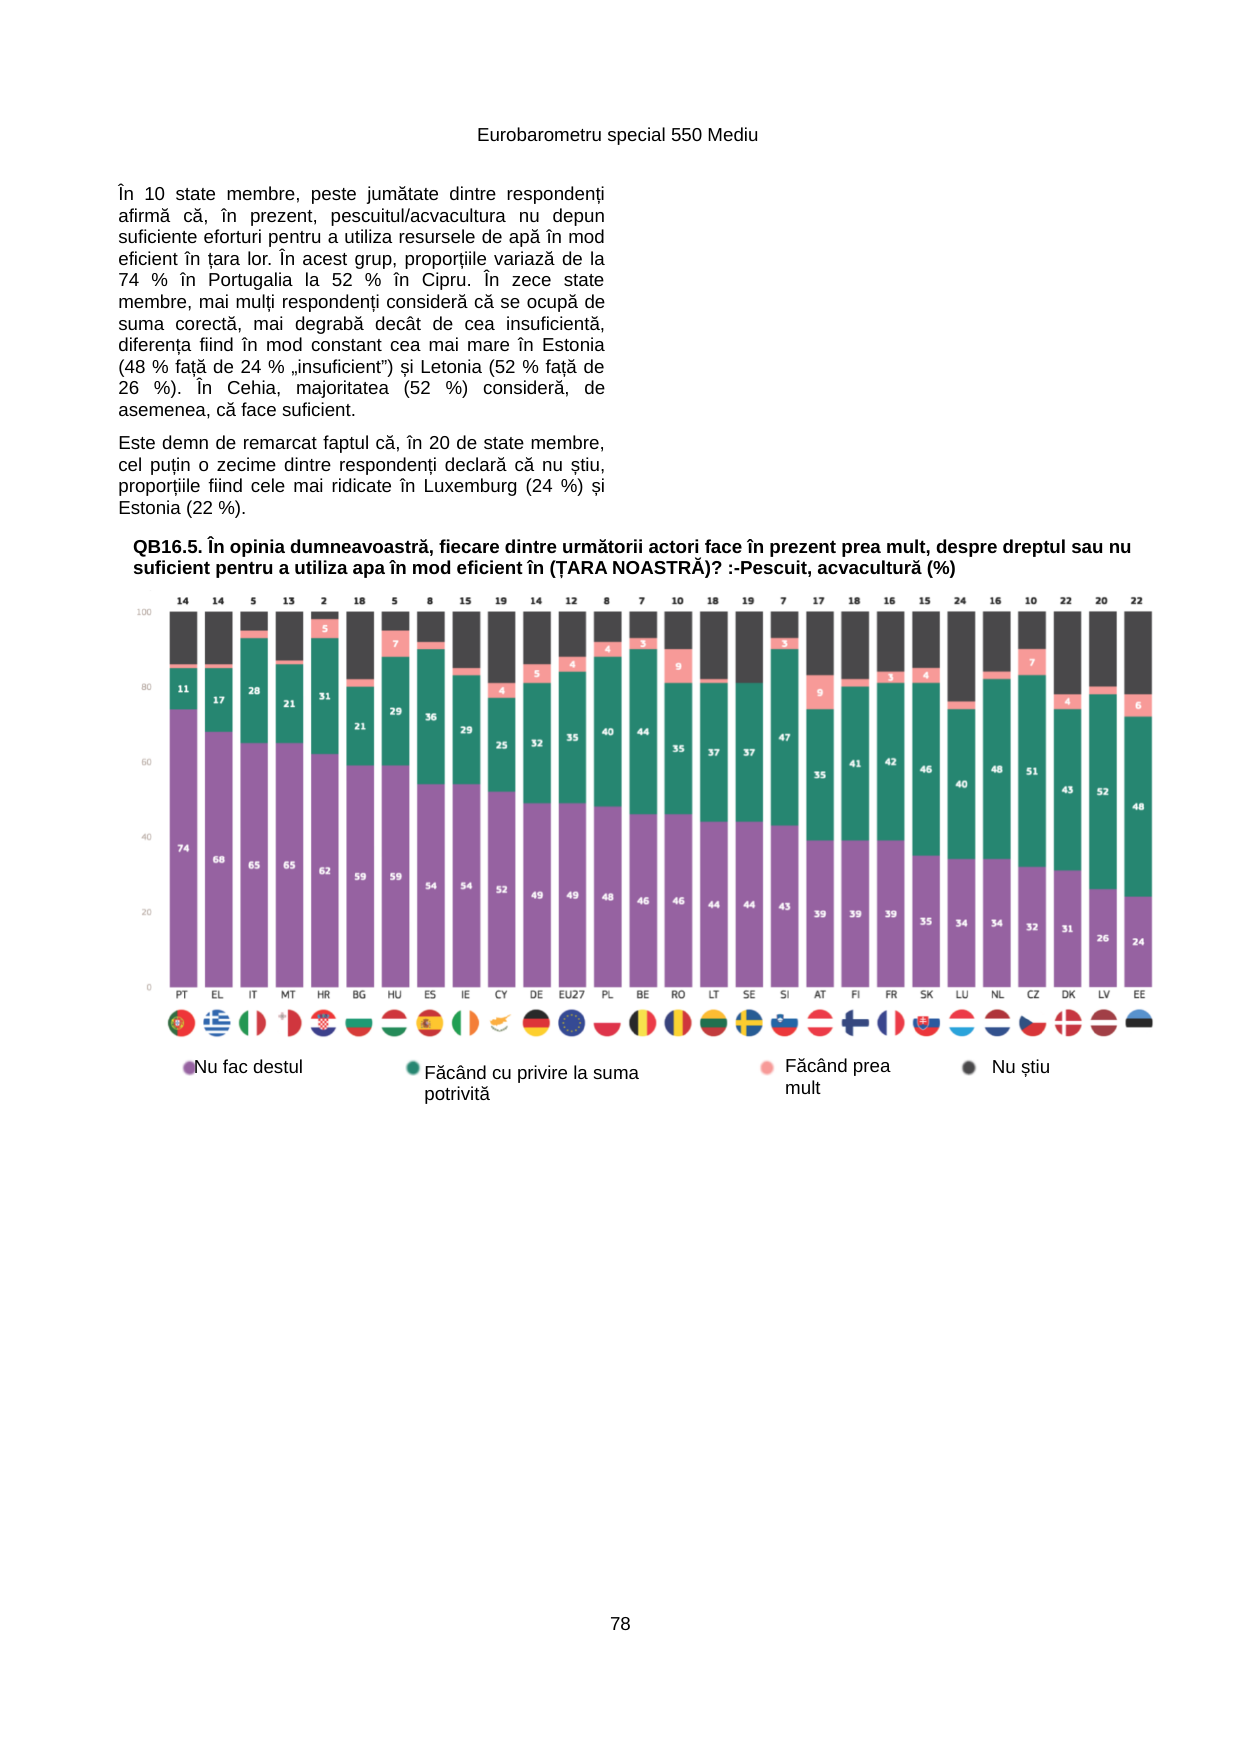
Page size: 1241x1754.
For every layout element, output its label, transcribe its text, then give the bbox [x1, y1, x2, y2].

text În 10 state membre, peste jumătate dintre respondenți afirmă că, în prezent, pescuitul/acvacultura nu depun suficiente eforturi pentru a utiliza resursele de apă în mod eficient în țara lor. În acest grup, proporțiile variază de la 74 % în Portugalia la 52 % în Cipru. În zece state membre, mai mulți respondenți consideră că se ocupă de suma corectă, mai degrabă decât de cea insuficientă, diferența fiind în mod constant cea mai mare în Estonia (48 % față de 24 % „insuficient”) și Letonia (52 % față de 26 %). În Cehia, majoritatea (52 %) consideră, de asemenea, că face suficient. [118, 183, 605, 420]
picture [125, 590, 1170, 1045]
text Este demn de remarcat faptul că, în 20 de state membre, cel puțin o zecime dintre respondenți declară că nu știu, proporțiile fiind cele mai ridicate în Luxemburg (24 %) și Estonia (22 %). [118, 432, 605, 518]
picture [173, 1057, 978, 1081]
